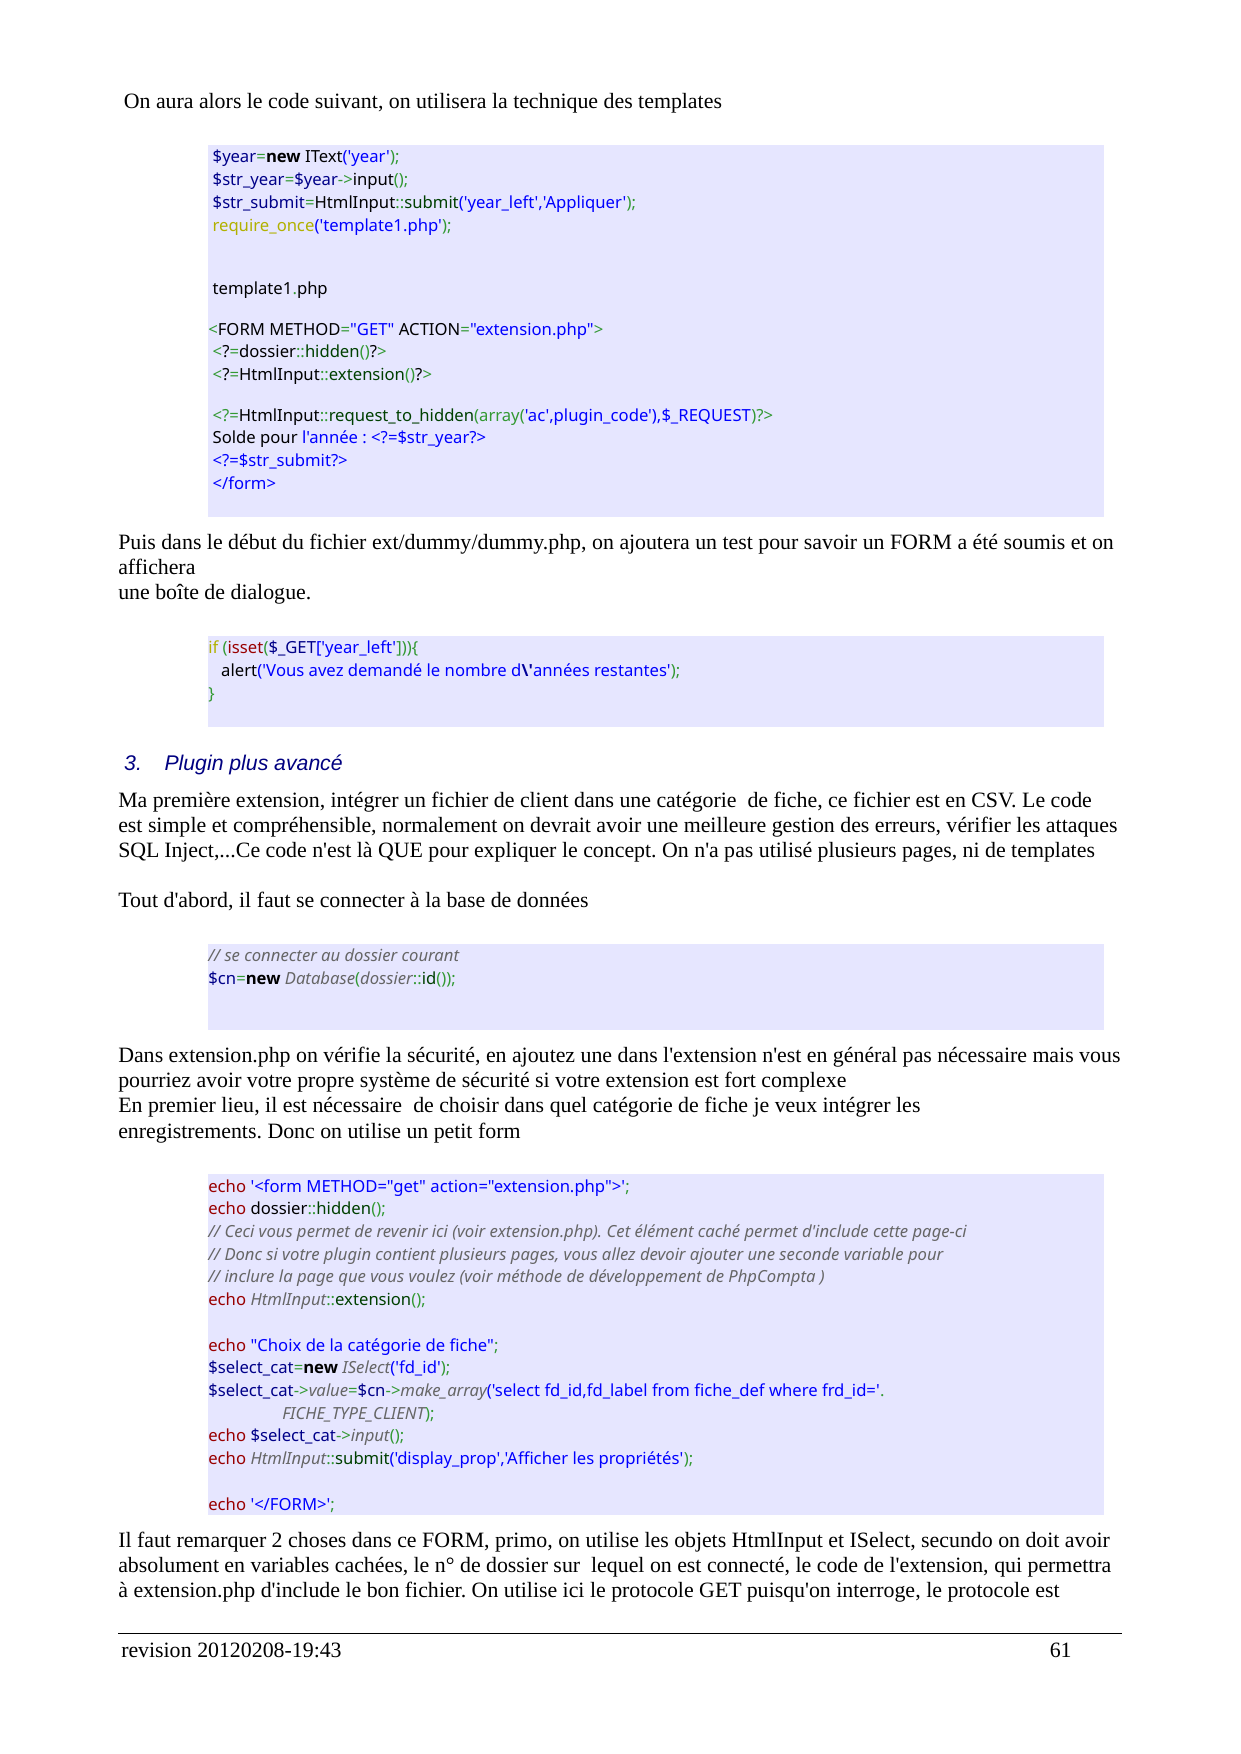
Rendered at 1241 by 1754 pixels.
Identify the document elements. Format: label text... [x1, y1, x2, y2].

text En premier lieu, il est nécessaire de choisir dans quel catégorie de fiche je veux intégrer les enregistrements. Donc on utilise un petit form [118, 1092, 1122, 1143]
text $year=new IText('year'); $str_year=$year->input(); $str_submit=HtmlInput::submit('year_left','Appliquer'); require_once('template1.php'); [208, 145, 1104, 236]
text echo '<form METHOD="get" action="extension.php">'; echo dossier::hidden(); // Ceci vous permet de revenir ici (voir extension.php). Cet élément caché permet d'include cette page-ci // Donc si votre plugin contient plusieurs pages, vous allez devoir ajouter une seconde variable pour // inclure la page que vous voulez (voir méthode de développement de PhpCompta ) echo HtmlInput::extension(); echo "Choix de la catégorie de fiche"; $select_cat=new ISelect('fd_id'); $select_cat->value=$cn->make_array('select fd_id,fd_label from fiche_def where frd_id='. FICHE_TYPE_CLIENT); echo $select_cat->input(); echo HtmlInput::submit('display_prop','Afficher les propriétés'); echo '</FORM>'; [208, 1174, 1104, 1515]
text <FORM METHOD="GET" ACTION="extension.php"> <?=dossier::hidden()?> <?=HtmlInput::extension()?> [208, 317, 1104, 385]
text Ma première extension, intégrer un fichier de client dans une catégorie de fiche, ce fichier est en CSV. Le code est simple et compréhensible, normalement on devrait avoir une meilleure gestion des erreurs, vérifier les attaques SQL Inject,...Ce code n'est là QUE pour expliquer le concept. On n'a pas utilisé plusieurs pages, ni de templates [118, 787, 1122, 862]
text // se connecter au dossier courant $cn=new Database(dossier::id()); [208, 944, 1104, 989]
text <?=HtmlInput::request_to_hidden(array('ac',plugin_code'),$_REQUEST)?> Solde pour l'année : <?=$str_year?> <?=$str_submit?> </form> [208, 403, 1104, 517]
subtitle Plugin plus avancé [118, 750, 1122, 775]
text Il faut remarquer 2 choses dans ce FORM, primo, on utilise les objets HtmlInput et ISelect, secundo on doit avoir absolument en variables cachées, le n° de dossier sur lequel on est connecté, le code de l'extension, qui permettra à extension.php d'include le bon fichier. On utilise ici le protocole GET puisqu'on interroge, le protocole est [118, 1527, 1122, 1602]
text Tout d'abord, il faut se connecter à la base de données [118, 887, 1122, 913]
text Dans extension.php on vérifie la sécurité, en ajoutez une dans l'extension n'est en général pas nécessaire mais vous pourriez avoir votre propre système de sécurité si votre extension est fort complexe [118, 1042, 1122, 1092]
text Puis dans le début du fichier ext/dummy/dummy.php, on ajoutera un test pour savoir un FORM a été soumis et on affichera une boîte de dialogue. [118, 529, 1122, 630]
text On aura alors le code suivant, on utilisera la technique des templates [118, 88, 1122, 139]
text if (isset($_GET['year_left'])){ alert('Vous avez demandé le nombre d\'années restantes'); } [208, 636, 1104, 727]
text template1.php [208, 254, 1104, 299]
